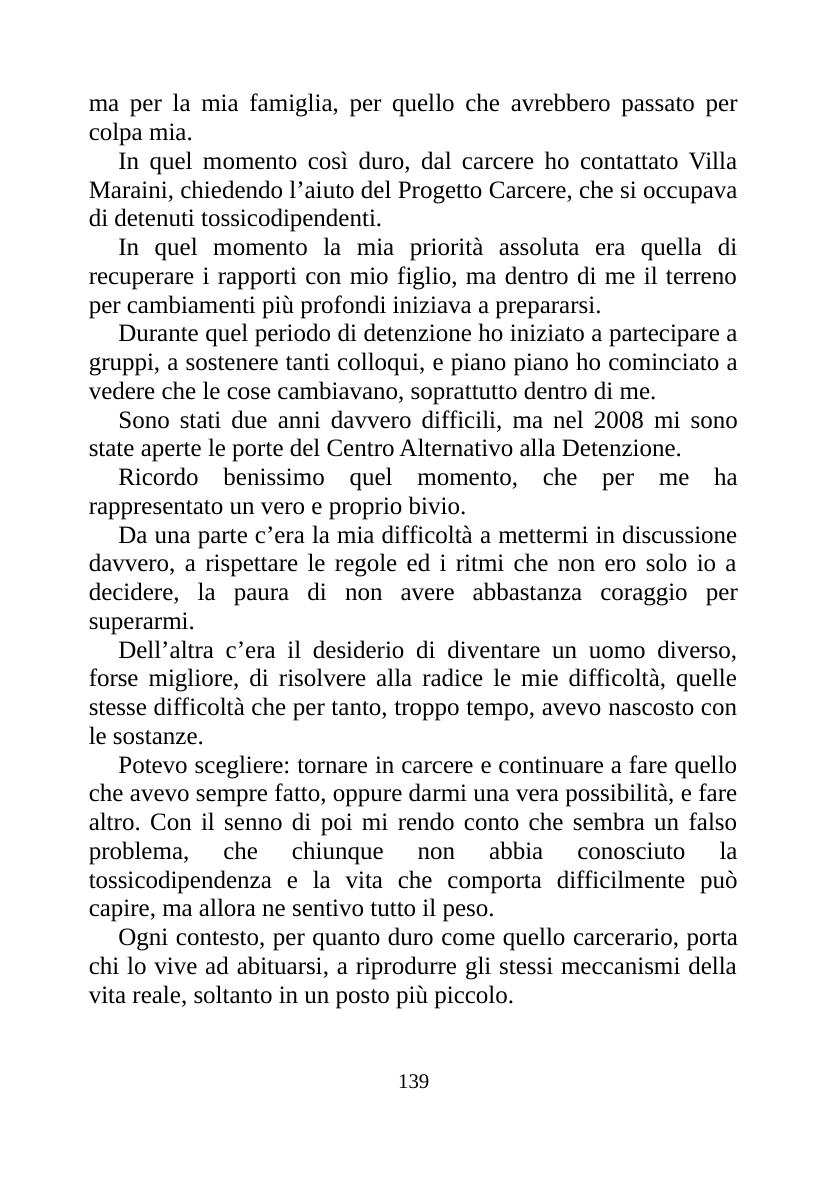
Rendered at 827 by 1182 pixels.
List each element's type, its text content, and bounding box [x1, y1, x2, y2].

text In quel momento così duro, dal carcere ho contattato Villa Maraini, chiedendo l’aiuto del Progetto Carcere, che si occupava di detenuti tossicodipendenti. [88, 146, 738, 232]
text Da una parte c’era la mia difficoltà a mettermi in discussione davvero, a rispettare le regole ed i ritmi che non ero solo io a decidere, la paura di non avere abbastanza coraggio per superarmi. [88, 520, 738, 635]
text Ricordo benissimo quel momento, che per me ha rappresentato un vero e proprio bivio. [88, 462, 738, 520]
text Durante quel periodo di detenzione ho iniziato a partecipare a gruppi, a sostenere tanti colloqui, e piano piano ho cominciato a vedere che le cose cambiavano, soprattutto dentro di me. [88, 318, 738, 405]
text Dell’altra c’era il desiderio di diventare un uomo diverso, forse migliore, di risolvere alla radice le mie difficoltà, quelle stesse difficoltà che per tanto, troppo tempo, avevo nascosto con le sostanze. [88, 635, 738, 750]
text Sono stati due anni davvero difficili, ma nel 2008 mi sono state aperte le porte del Centro Alternativo alla Detenzione. [88, 405, 738, 462]
text Ogni contesto, per quanto duro come quello carcerario, porta chi lo vive ad abituarsi, a riprodurre gli stessi meccanismi della vita reale, soltanto in un posto più piccolo. [88, 922, 738, 1008]
text Potevo scegliere: tornare in carcere e continuare a fare quello che avevo sempre fatto, oppure darmi una vera possibilità, e fare altro. Con il senno di poi mi rendo conto che sembra un falso problema, che chiunque non abbia conosciuto la tossicodipendenza e la vita che comporta difficilmente può capire, ma allora ne sentivo tutto il peso. [88, 750, 738, 922]
text ma per la mia famiglia, per quello che avrebbero passato per colpa mia. [88, 88, 738, 146]
text In quel momento la mia priorità assoluta era quella di recuperare i rapporti con mio figlio, ma dentro di me il terreno per cambiamenti più profondi iniziava a prepararsi. [88, 232, 738, 318]
